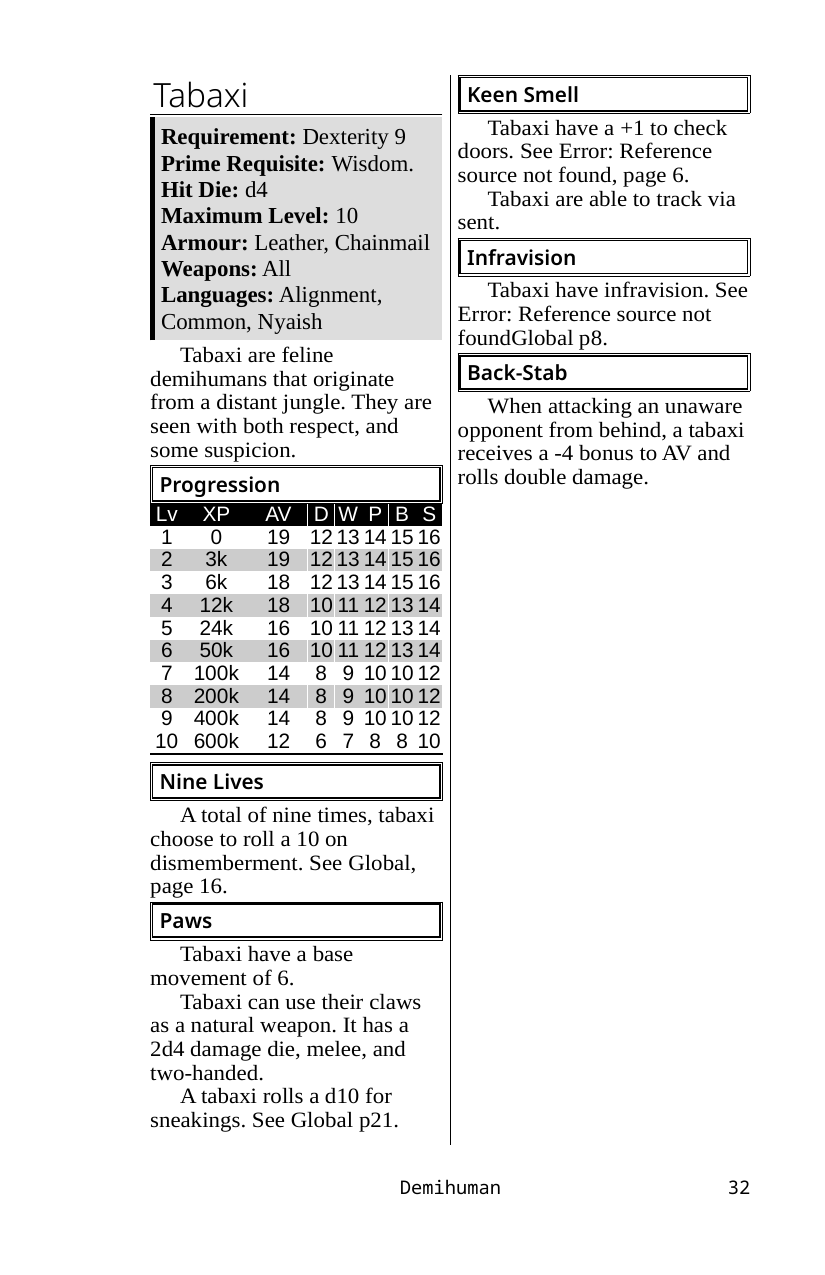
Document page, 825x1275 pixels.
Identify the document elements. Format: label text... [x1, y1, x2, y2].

text Tabaxi have infravision. See Error: Reference source not foundGlobal p8. [457, 279, 750, 350]
table_cell 14 [415, 640, 442, 662]
table_cell 10 [361, 662, 388, 685]
table_cell 12 [361, 617, 388, 639]
table_cell 15 [389, 526, 415, 549]
text Prime requisite: Wisdom. [155, 150, 442, 176]
table_cell 10 [308, 617, 334, 639]
table_cell 9 [335, 662, 361, 685]
table_cell 600k [183, 730, 249, 753]
table_cell 18 [249, 571, 307, 594]
table_cell 2 [150, 549, 183, 571]
table_header AV [249, 504, 307, 526]
text Tabaxi are able to track via sent. [457, 187, 750, 235]
table_cell 18 [249, 594, 307, 617]
table_cell 3k [183, 549, 249, 571]
table_cell 0 [183, 526, 249, 549]
table_cell 13 [335, 526, 361, 549]
subtitle Paws [153, 905, 439, 936]
table_cell 13 [389, 640, 415, 662]
table_cell 8 [150, 685, 183, 708]
table_header D [308, 504, 334, 526]
table_cell 14 [249, 685, 307, 708]
table_cell 12 [361, 594, 388, 617]
table_cell 15 [389, 549, 415, 571]
table_cell 13 [389, 617, 415, 639]
table_cell 100k [183, 662, 249, 685]
subtitle Back-Stab [461, 357, 747, 388]
table_cell 8 [308, 662, 334, 685]
table_cell 14 [249, 708, 307, 730]
table_cell 10 [308, 594, 334, 617]
table_cell 6 [308, 730, 334, 753]
table_cell 7 [150, 662, 183, 685]
text Maximum level: 10 [155, 202, 442, 229]
table_header P [361, 504, 388, 526]
table_cell 10 [415, 730, 442, 753]
table_header B [389, 504, 415, 526]
table_cell 16 [415, 549, 442, 571]
table_cell 10 [308, 640, 334, 662]
table_cell 3 [150, 571, 183, 594]
table_cell 11 [335, 617, 361, 639]
text Tabaxi have a base movement of 6. [150, 943, 442, 990]
table_cell 1 [150, 526, 183, 549]
table_cell 11 [335, 594, 361, 617]
table_cell 12 [308, 549, 334, 571]
text When attacking an unaware opponent from behind, a tabaxi receives a -4 bonus to AV and rolls double damage. [457, 394, 750, 489]
table_cell 14 [361, 549, 388, 571]
text A tabaxi rolls a d10 for sneakings. See Global p23. [150, 1085, 442, 1132]
text Tabaxi can use their claws as a natural weapon. It has a 2d4 damage die, melee, and two-handed. [150, 990, 442, 1085]
table_cell 13 [389, 594, 415, 617]
table_cell 12 [415, 662, 442, 685]
table_cell 8 [308, 685, 334, 708]
table_header S [415, 504, 442, 526]
table_cell 16 [249, 617, 307, 639]
table_cell 8 [361, 730, 388, 753]
table_cell 11 [335, 640, 361, 662]
text Weapons: All [155, 255, 442, 282]
subtitle Infravision [461, 241, 747, 273]
table_cell 12 [415, 708, 442, 730]
table_cell 16 [415, 526, 442, 549]
table_cell 9 [335, 685, 361, 708]
table_cell 10 [361, 685, 388, 708]
table_cell 10 [150, 730, 183, 753]
table_cell 14 [361, 526, 388, 549]
table_header Lv [150, 504, 183, 526]
text Tabaxi have a +1 to check doors. See Error: Reference source not found, page 6. [457, 116, 750, 187]
table_cell 7 [335, 730, 361, 753]
table_cell 400k [183, 708, 249, 730]
text Languages: Alignment, Common, Nyaish [155, 282, 442, 340]
table_cell 13 [335, 571, 361, 594]
table_cell 8 [308, 708, 334, 730]
table_cell 16 [415, 571, 442, 594]
table_cell 12k [183, 594, 249, 617]
table_cell 19 [249, 526, 307, 549]
table_cell 12 [415, 685, 442, 708]
table_cell 12 [308, 526, 334, 549]
subtitle tabaxi [150, 75, 442, 114]
table_cell 8 [389, 730, 415, 753]
table_cell 4 [150, 594, 183, 617]
table_cell 14 [361, 571, 388, 594]
table_cell 10 [389, 708, 415, 730]
table_cell 14 [415, 594, 442, 617]
table_cell 15 [389, 571, 415, 594]
table_cell 6 [150, 640, 183, 662]
table_cell 12 [249, 730, 307, 753]
table_cell 9 [150, 708, 183, 730]
table_cell 19 [249, 549, 307, 571]
subtitle Keen Smell [461, 78, 747, 110]
table_cell 13 [335, 549, 361, 571]
table_cell 12 [361, 640, 388, 662]
table_cell 14 [415, 617, 442, 639]
text Requirement: Dexterity 9 [155, 117, 442, 150]
table_cell 9 [335, 708, 361, 730]
table_cell 6k [183, 571, 249, 594]
table_cell 24k [183, 617, 249, 639]
table_header XP [183, 504, 249, 526]
table_cell 10 [389, 662, 415, 685]
table_cell 200k [183, 685, 249, 708]
text Hit Die: d4 [155, 176, 442, 202]
table_cell 10 [389, 685, 415, 708]
table_cell 12 [308, 571, 334, 594]
text Tabaxi are feline demihumans that originate from a distant jungle. They are seen with both respect, and some suspicion. [150, 343, 442, 462]
table_cell 50k [183, 640, 249, 662]
text Armour: Leather, Chainmail [155, 229, 442, 255]
table_cell 16 [249, 640, 307, 662]
text A total of nine times, tabaxi choose to roll a 10 on dismemberment. See Global, page 18. [150, 804, 442, 898]
table_cell 14 [249, 662, 307, 685]
table_cell 10 [361, 708, 388, 730]
table_header W [335, 504, 361, 526]
table_cell 5 [150, 617, 183, 639]
